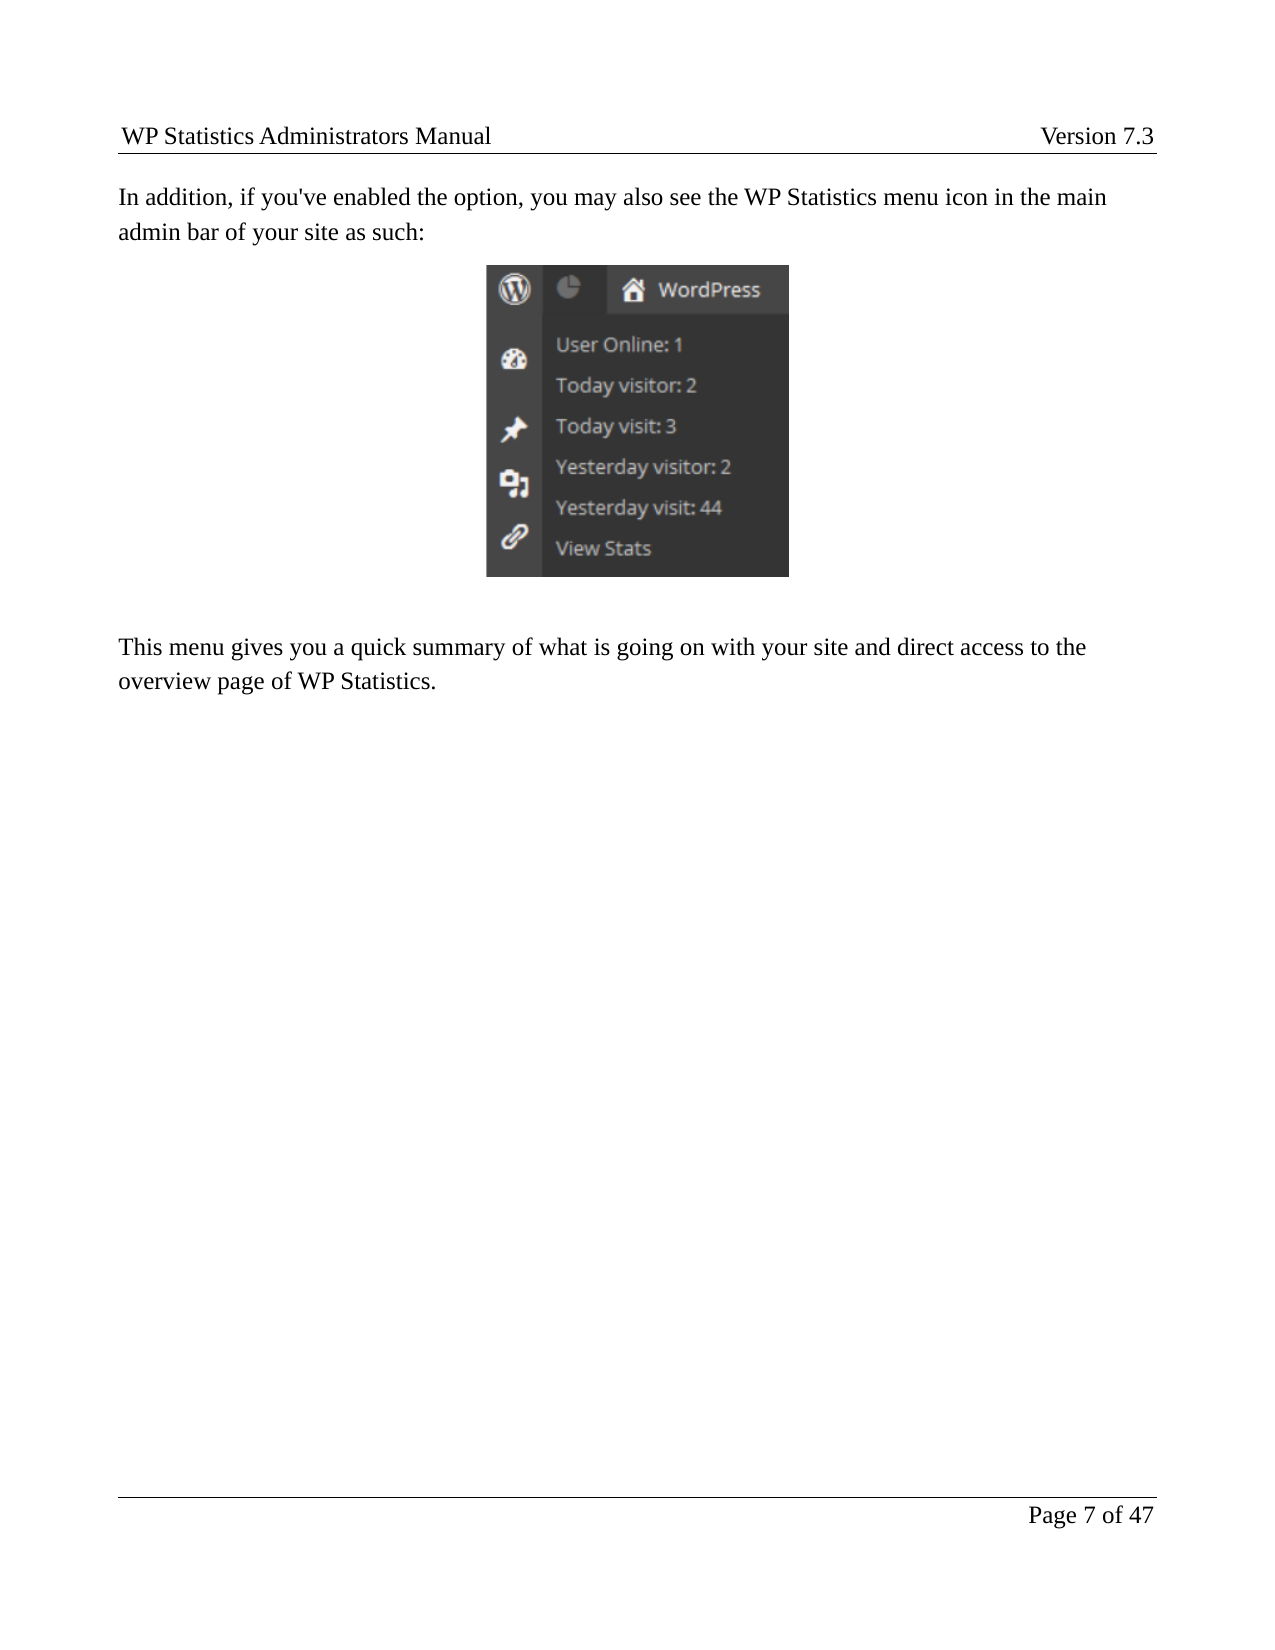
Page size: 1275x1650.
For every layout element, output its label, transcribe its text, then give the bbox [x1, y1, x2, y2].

picture [486, 265, 789, 577]
text This menu gives you a quick summary of what is going on with your site and direct access to the overview page of WP Statistics. [118, 632, 1157, 695]
text In addition, if you've enabled the option, you may also see the WP Statistics menu icon in the main admin bar of your site as such: [118, 182, 1157, 246]
